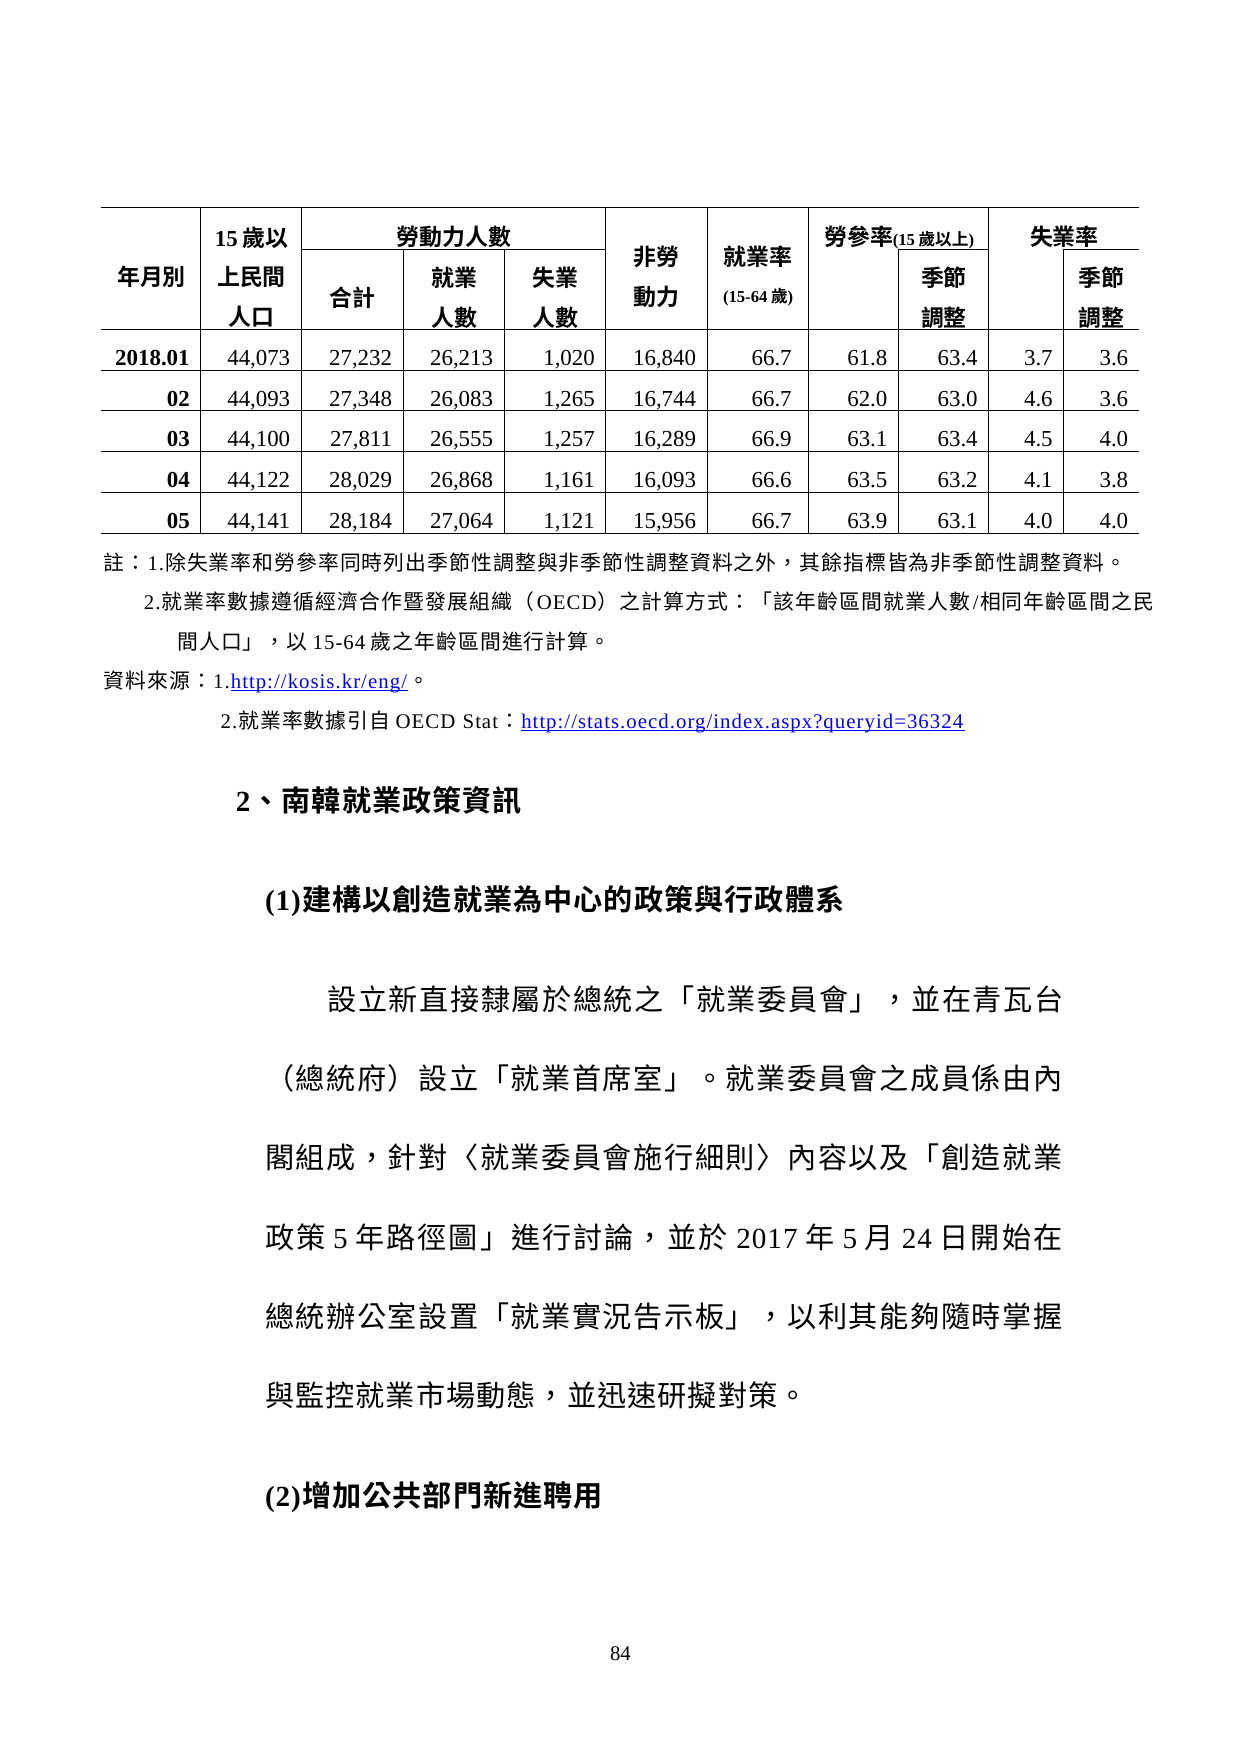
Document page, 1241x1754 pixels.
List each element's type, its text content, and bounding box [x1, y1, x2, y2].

table_cell 15,956 [606, 493, 707, 533]
table_cell [809, 249, 898, 329]
table_cell 26,213 [404, 330, 504, 370]
table_cell 04 [101, 452, 200, 492]
table_cell 63.4 [899, 411, 988, 451]
table_cell 4.1 [989, 452, 1063, 492]
table_cell 26,555 [404, 411, 504, 451]
table_cell 26,083 [404, 371, 504, 410]
table_cell 63.1 [809, 411, 898, 451]
table_cell 02 [101, 371, 200, 410]
table_cell 就業 人數 [404, 250, 504, 329]
table_cell 16,744 [606, 371, 707, 410]
table_cell 63.9 [809, 493, 898, 533]
table_cell 44,141 [201, 493, 301, 533]
table_cell 1,121 [505, 493, 605, 533]
text 資料來源：1.http://kosis.kr/eng/。 [103, 653, 1224, 692]
table_cell 44,100 [201, 411, 301, 451]
table_cell 失業 人數 [505, 250, 605, 329]
table_header 失業率 [989, 208, 1139, 248]
table_cell 4.6 [989, 371, 1063, 410]
table_header 年月別 [101, 208, 200, 329]
table_cell 2018.01 [101, 330, 200, 370]
table_cell 28,184 [302, 493, 403, 533]
table_cell 4.0 [1064, 493, 1139, 533]
table_header 15歲以上民間人口 [201, 208, 301, 329]
text (1)建構以創造就業為中心的政策與行政體系 [265, 851, 1063, 930]
table_cell [989, 249, 1063, 329]
table_cell 季節 調整 [1064, 250, 1139, 329]
table_cell 合計 [302, 250, 403, 329]
table_cell 26,868 [404, 452, 504, 492]
table_header 勞動力人數 [302, 208, 605, 248]
table_cell 61.8 [809, 330, 898, 370]
table_header 非勞 動力 [606, 208, 707, 329]
table_cell 27,348 [302, 371, 403, 410]
table_cell 3.6 [1064, 371, 1139, 410]
table_cell 44,093 [201, 371, 301, 410]
text 設立新直接隸屬於總統之「就業委員會」，並在青瓦台（總統府）設立「就業首席室」。就業委員會之成員係由內閣組成，針對〈就業委員會施行細則〉內容以及「創造就業政策5年路徑圖」進行討論，並於2017年5月24日開始在總統辦公室設置「就業實況告示板」，以利其能夠隨時掌握與監控就業市場動態，並迅速研擬對策。 [265, 950, 1063, 1426]
table_cell 27,811 [302, 411, 403, 451]
table_cell 63.2 [899, 452, 988, 492]
text (2)增加公共部門新進聘用 [265, 1446, 1063, 1526]
text 2.就業率數據引自OECD Stat：http://stats.oecd.org/index.aspx?queryid=36324 [177, 692, 1063, 732]
subtitle 2、南韓就業政策資訊 [236, 752, 1063, 831]
table_cell 63.4 [899, 330, 988, 370]
table_header 就業率(15-64歲) [708, 208, 808, 329]
table_cell 03 [101, 411, 200, 451]
table_cell 63.1 [899, 493, 988, 533]
table_cell 63.0 [899, 371, 988, 410]
table_cell 16,840 [606, 330, 707, 370]
table_cell 季節 調整 [899, 250, 988, 329]
table_cell 28,029 [302, 452, 403, 492]
table_cell 1,257 [505, 411, 605, 451]
table_cell 1,161 [505, 452, 605, 492]
table_cell 4.0 [1064, 411, 1139, 451]
table_cell 66.7 [708, 371, 808, 410]
table_cell 05 [101, 493, 200, 533]
table_cell 66.6 [708, 452, 808, 492]
table_header 勞參率(15歲以上) [809, 208, 988, 248]
table_cell 1,020 [505, 330, 605, 370]
table_cell 27,064 [404, 493, 504, 533]
table_cell 27,232 [302, 330, 403, 370]
text 註：1.除失業率和勞參率同時列出季節性調整與非季節性調整資料之外，其餘指標皆為非季節性調整資料。 [103, 534, 1155, 573]
text 2.就業率數據遵循經濟合作暨發展組織（OECD）之計算方式：「該年齡區間就業人數/相同年齡區間之民間人口」，以15-64歲之年齡區間進行計算。 [144, 573, 1155, 653]
table_cell 62.0 [809, 371, 898, 410]
table_cell 1,265 [505, 371, 605, 410]
table_cell 4.5 [989, 411, 1063, 451]
table_cell 44,073 [201, 330, 301, 370]
table_cell 66.7 [708, 493, 808, 533]
table_cell 16,093 [606, 452, 707, 492]
table_cell 16,289 [606, 411, 707, 451]
table_cell 3.8 [1064, 452, 1139, 492]
table_cell 44,122 [201, 452, 301, 492]
table_cell 63.5 [809, 452, 898, 492]
table_cell 3.7 [989, 330, 1063, 370]
table_cell 3.6 [1064, 330, 1139, 370]
table_cell 4.0 [989, 493, 1063, 533]
table_cell 66.7 [708, 330, 808, 370]
table_cell 66.9 [708, 411, 808, 451]
